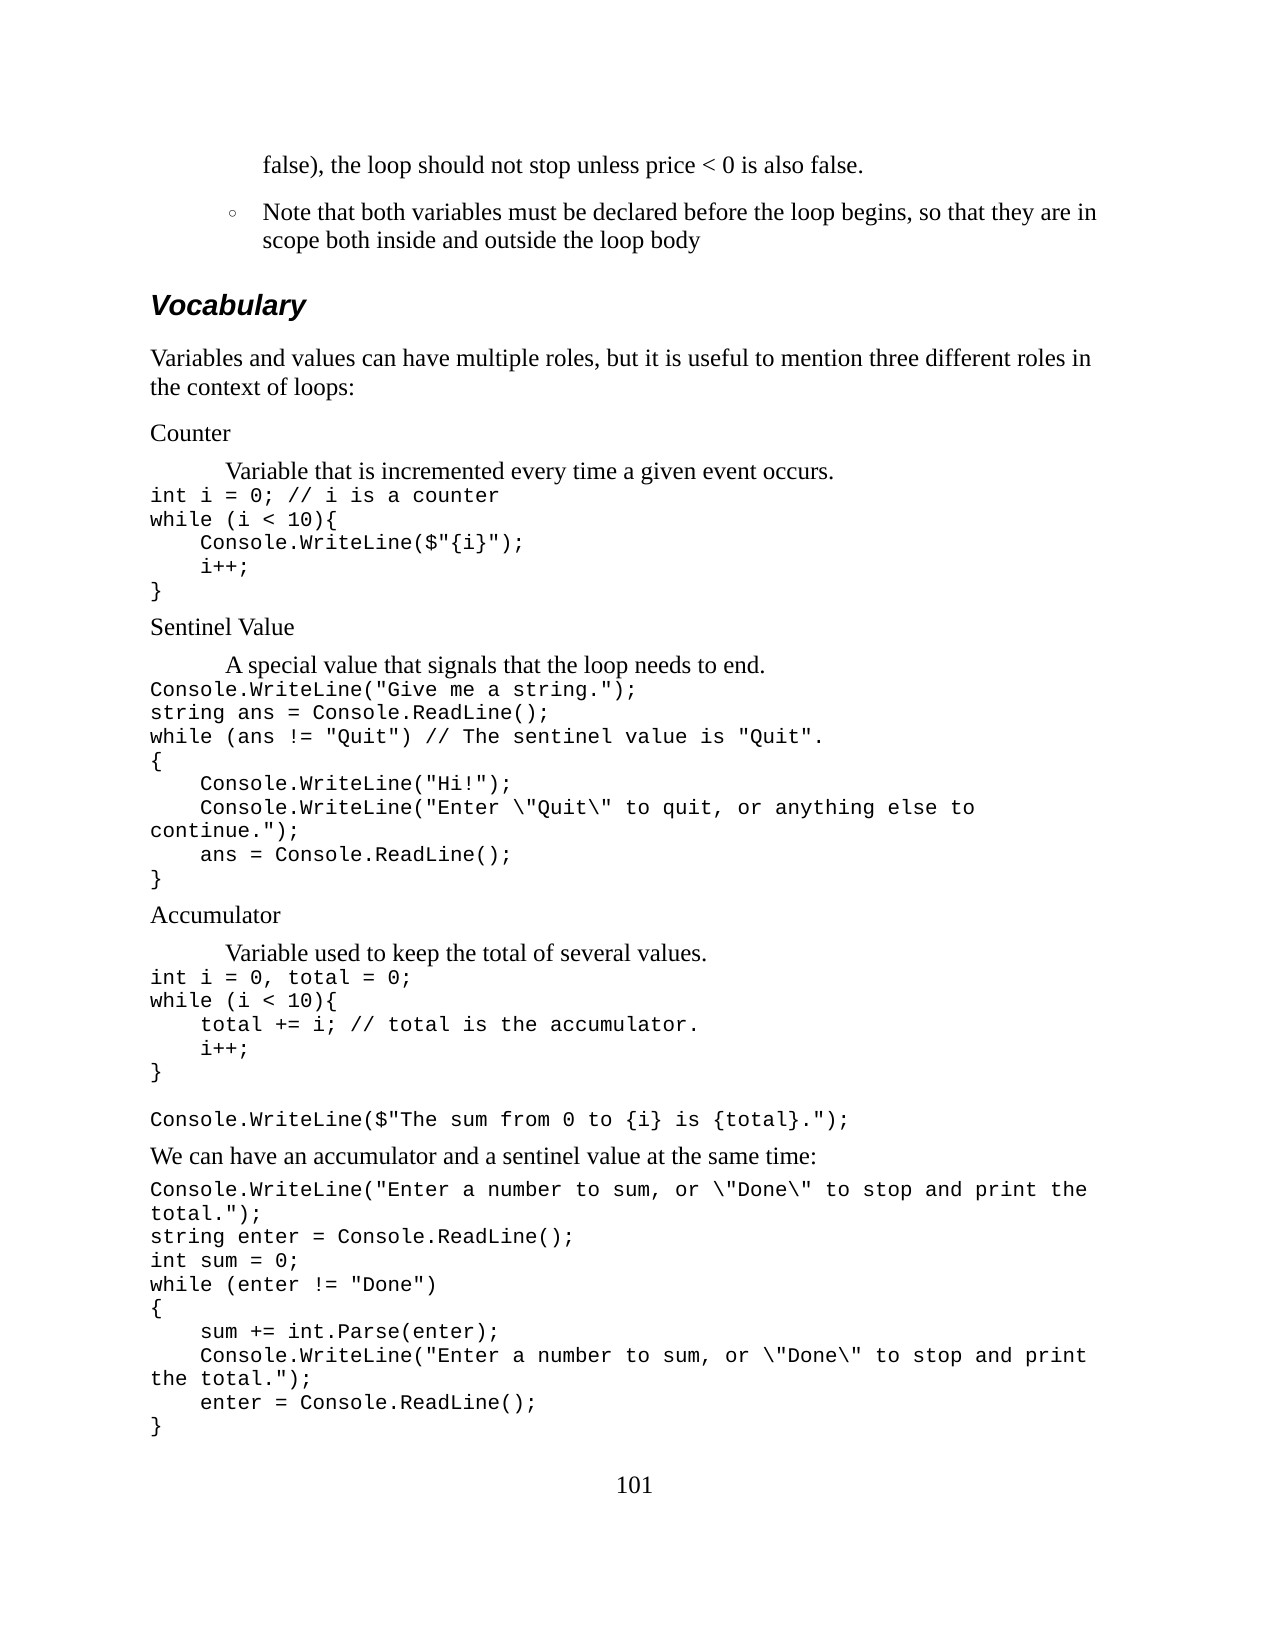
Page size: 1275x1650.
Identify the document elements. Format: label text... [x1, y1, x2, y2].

text Console.WriteLine("Enter \"Quit\" to quit, or anything else to continue."); [150, 797, 1125, 844]
text Console.WriteLine("Enter a number to sum, or \"Done\" to stop and print the total."); [150, 1344, 1125, 1392]
text while (enter != "Done") [150, 1274, 1125, 1297]
text Console.WriteLine("Hi!"); [150, 773, 1125, 797]
text total += i; // total is the accumulator. [150, 1014, 1125, 1038]
text Console.WriteLine($"The sum from 0 to {i} is {total}."); [150, 1109, 1125, 1132]
text i++; [150, 556, 1125, 579]
text while (ans != "Quit") // The sentinel value is "Quit". [150, 726, 1125, 749]
text } [150, 1061, 1125, 1085]
text Console.WriteLine($"{i}"); [150, 532, 1125, 556]
text Counter [150, 418, 1125, 447]
text Console.WriteLine("Enter a number to sum, or \"Done\" to stop and print the total."); [150, 1179, 1125, 1226]
list Note that both variables must be declared before the loop begins, so that they are in scope both inside and outside the loop body [225, 197, 1125, 254]
text ans = Console.ReadLine(); [150, 844, 1125, 868]
text int sum = 0; [150, 1250, 1125, 1274]
text } [150, 1416, 1125, 1439]
text Sentinel Value [150, 612, 1125, 641]
text Accumulator [150, 900, 1125, 929]
text } [150, 579, 1125, 603]
text { [150, 1297, 1125, 1321]
text { [150, 749, 1125, 773]
text A special value that signals that the loop needs to end. [225, 650, 1125, 679]
text string enter = Console.ReadLine(); [150, 1226, 1125, 1250]
text enter = Console.ReadLine(); [150, 1392, 1125, 1416]
text string ans = Console.ReadLine(); [150, 702, 1125, 726]
text } [150, 868, 1125, 891]
text sum += int.Parse(enter); [150, 1321, 1125, 1344]
text i++; [150, 1038, 1125, 1061]
text We can have an accumulator and a sentinel value at the same time: [150, 1141, 1125, 1170]
text Variable that is incremented every time a given event occurs. [225, 456, 1125, 485]
text Variable used to keep the total of several values. [225, 938, 1125, 967]
text Console.WriteLine("Give me a string."); [150, 679, 1125, 702]
text int i = 0; // i is a counter [150, 485, 1125, 509]
text Variables and values can have multiple roles, but it is useful to mention three different roles in the context of loops: [150, 343, 1125, 401]
text while (i < 10){ [150, 991, 1125, 1014]
subtitle Vocabulary [150, 288, 1125, 322]
text while (i < 10){ [150, 509, 1125, 532]
list false), the loop should not stop unless price < 0 is also false. [225, 150, 1125, 179]
text int i = 0, total = 0; [150, 967, 1125, 991]
